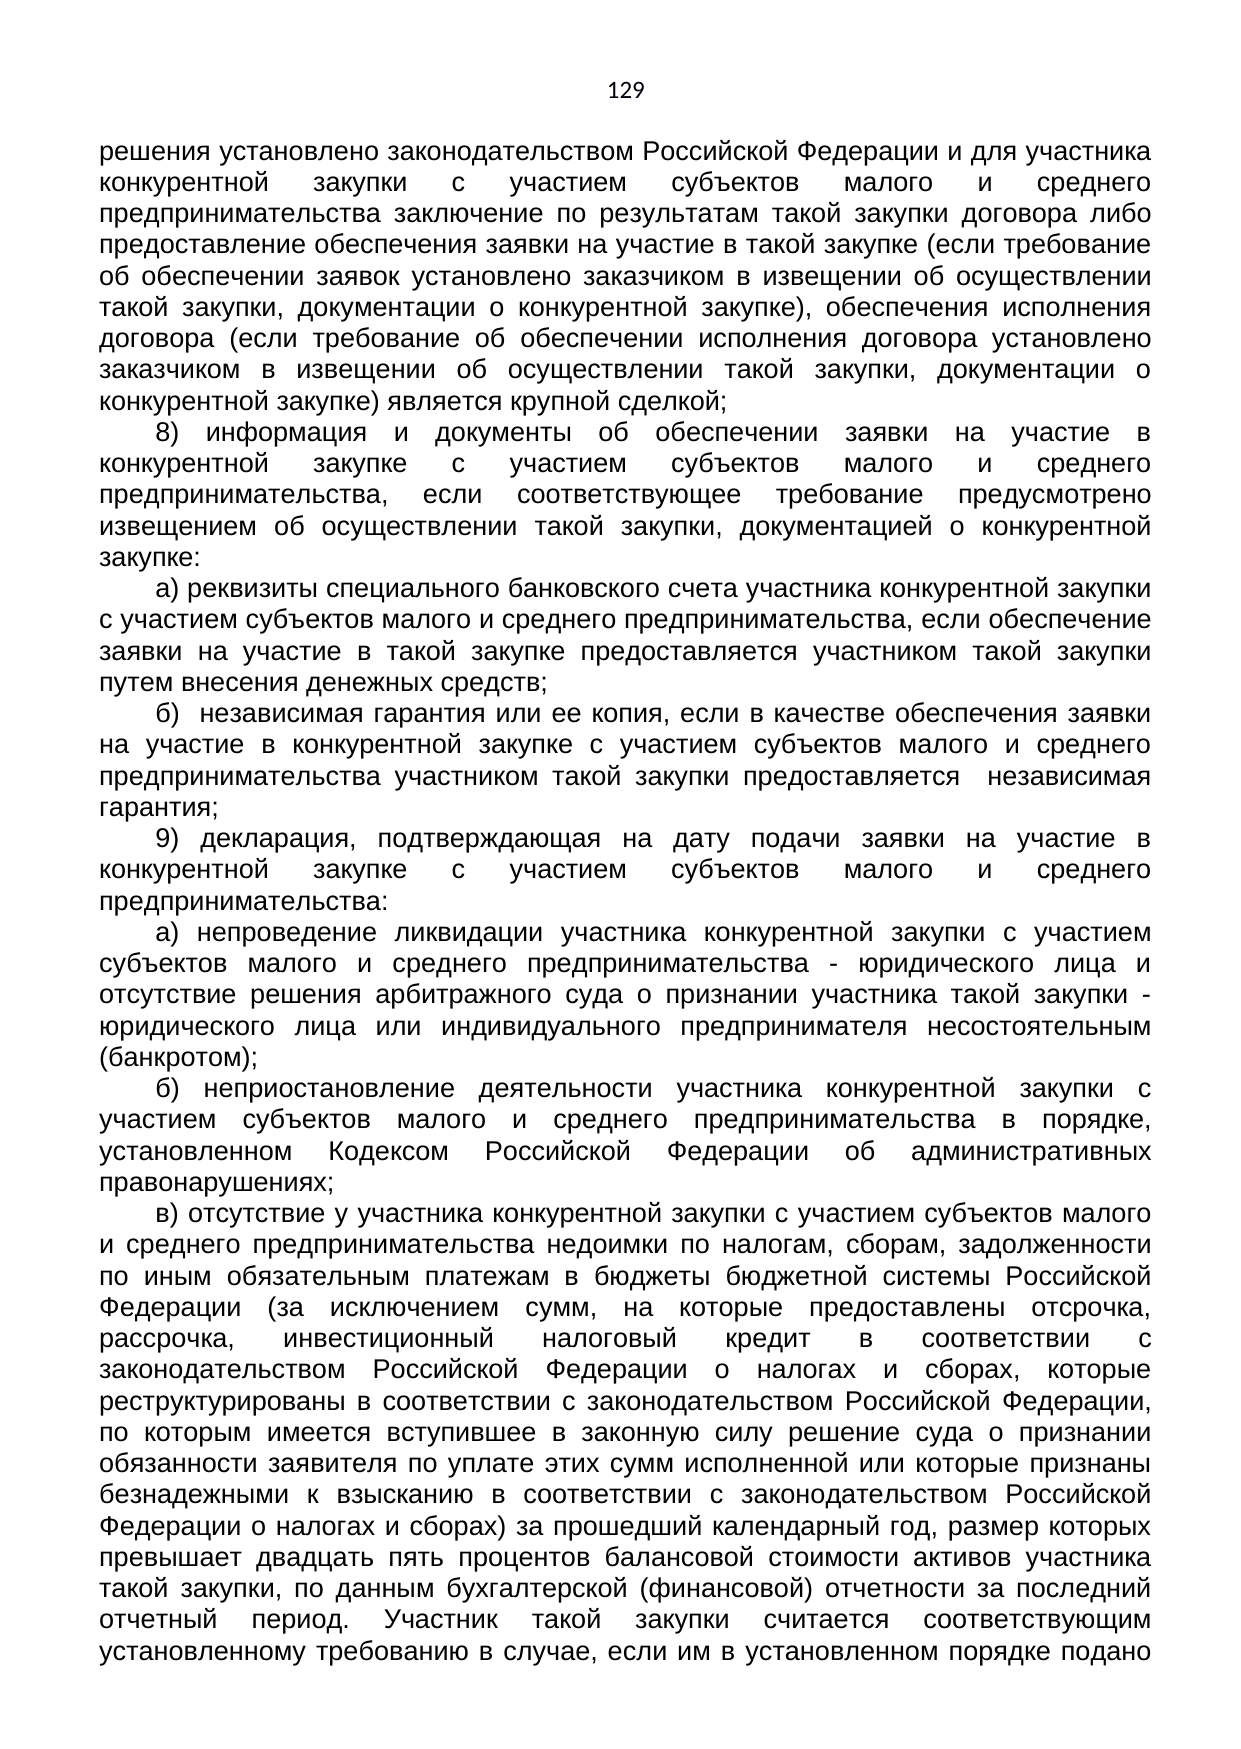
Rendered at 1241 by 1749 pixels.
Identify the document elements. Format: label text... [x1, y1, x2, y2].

text 8) информация и документы об обеспечении заявки на участие в конкурентной закупке с участием субъектов малого и среднего предпринимательства, если соответствующее требование предусмотрено извещением об осуществлении такой закупки, документацией о конкурентной закупке: [99, 416, 1152, 572]
text решения установлено законодательством Российской Федерации и для участника конкурентной закупки с участием субъектов малого и среднего предпринимательства заключение по результатам такой закупки договора либо предоставление обеспечения заявки на участие в такой закупке (если требование об обеспечении заявок установлено заказчиком в извещении об осуществлении такой закупки, документации о конкурентной закупке), обеспечения исполнения договора (если требование об обеспечении исполнения договора установлено заказчиком в извещении об осуществлении такой закупки, документации о конкурентной закупке) является крупной сделкой; [99, 135, 1152, 416]
text б) независимая гарантия или ее копия, если в качестве обеспечения заявки на участие в конкурентной закупке с участием субъектов малого и среднего предпринимательства участником такой закупки предоставляется независимая гарантия; [99, 697, 1152, 822]
text а) реквизиты специального банковского счета участника конкурентной закупки с участием субъектов малого и среднего предпринимательства, если обеспечение заявки на участие в такой закупке предоставляется участником такой закупки путем внесения денежных средств; [99, 572, 1152, 697]
text в) отсутствие у участника конкурентной закупки с участием субъектов малого и среднего предпринимательства недоимки по налогам, сборам, задолженности по иным обязательным платежам в бюджеты бюджетной системы Российской Федерации (за исключением сумм, на которые предоставлены отсрочка, рассрочка, инвестиционный налоговый кредит в соответствии с законодательством Российской Федерации о налогах и сборах, которые реструктурированы в соответствии с законодательством Российской Федерации, по которым имеется вступившее в законную силу решение суда о признании обязанности заявителя по уплате этих сумм исполненной или которые признаны безнадежными к взысканию в соответствии с законодательством Российской Федерации о налогах и сборах) за прошедший календарный год, размер которых превышает двадцать пять процентов балансовой стоимости активов участника такой закупки, по данным бухгалтерской (финансовой) отчетности за последний отчетный период. Участник такой закупки считается соответствующим установленному требованию в случае, если им в установленном порядке подано [99, 1197, 1152, 1666]
text а) непроведение ликвидации участника конкурентной закупки с участием субъектов малого и среднего предпринимательства - юридического лица и отсутствие решения арбитражного суда о признании участника такой закупки - юридического лица или индивидуального предпринимателя несостоятельным (банкротом); [99, 916, 1152, 1072]
text б) неприостановление деятельности участника конкурентной закупки с участием субъектов малого и среднего предпринимательства в порядке, установленном Кодексом Российской Федерации об административных правонарушениях; [99, 1072, 1152, 1197]
text 9) декларация, подтверждающая на дату подачи заявки на участие в конкурентной закупке с участием субъектов малого и среднего предпринимательства: [99, 822, 1152, 916]
